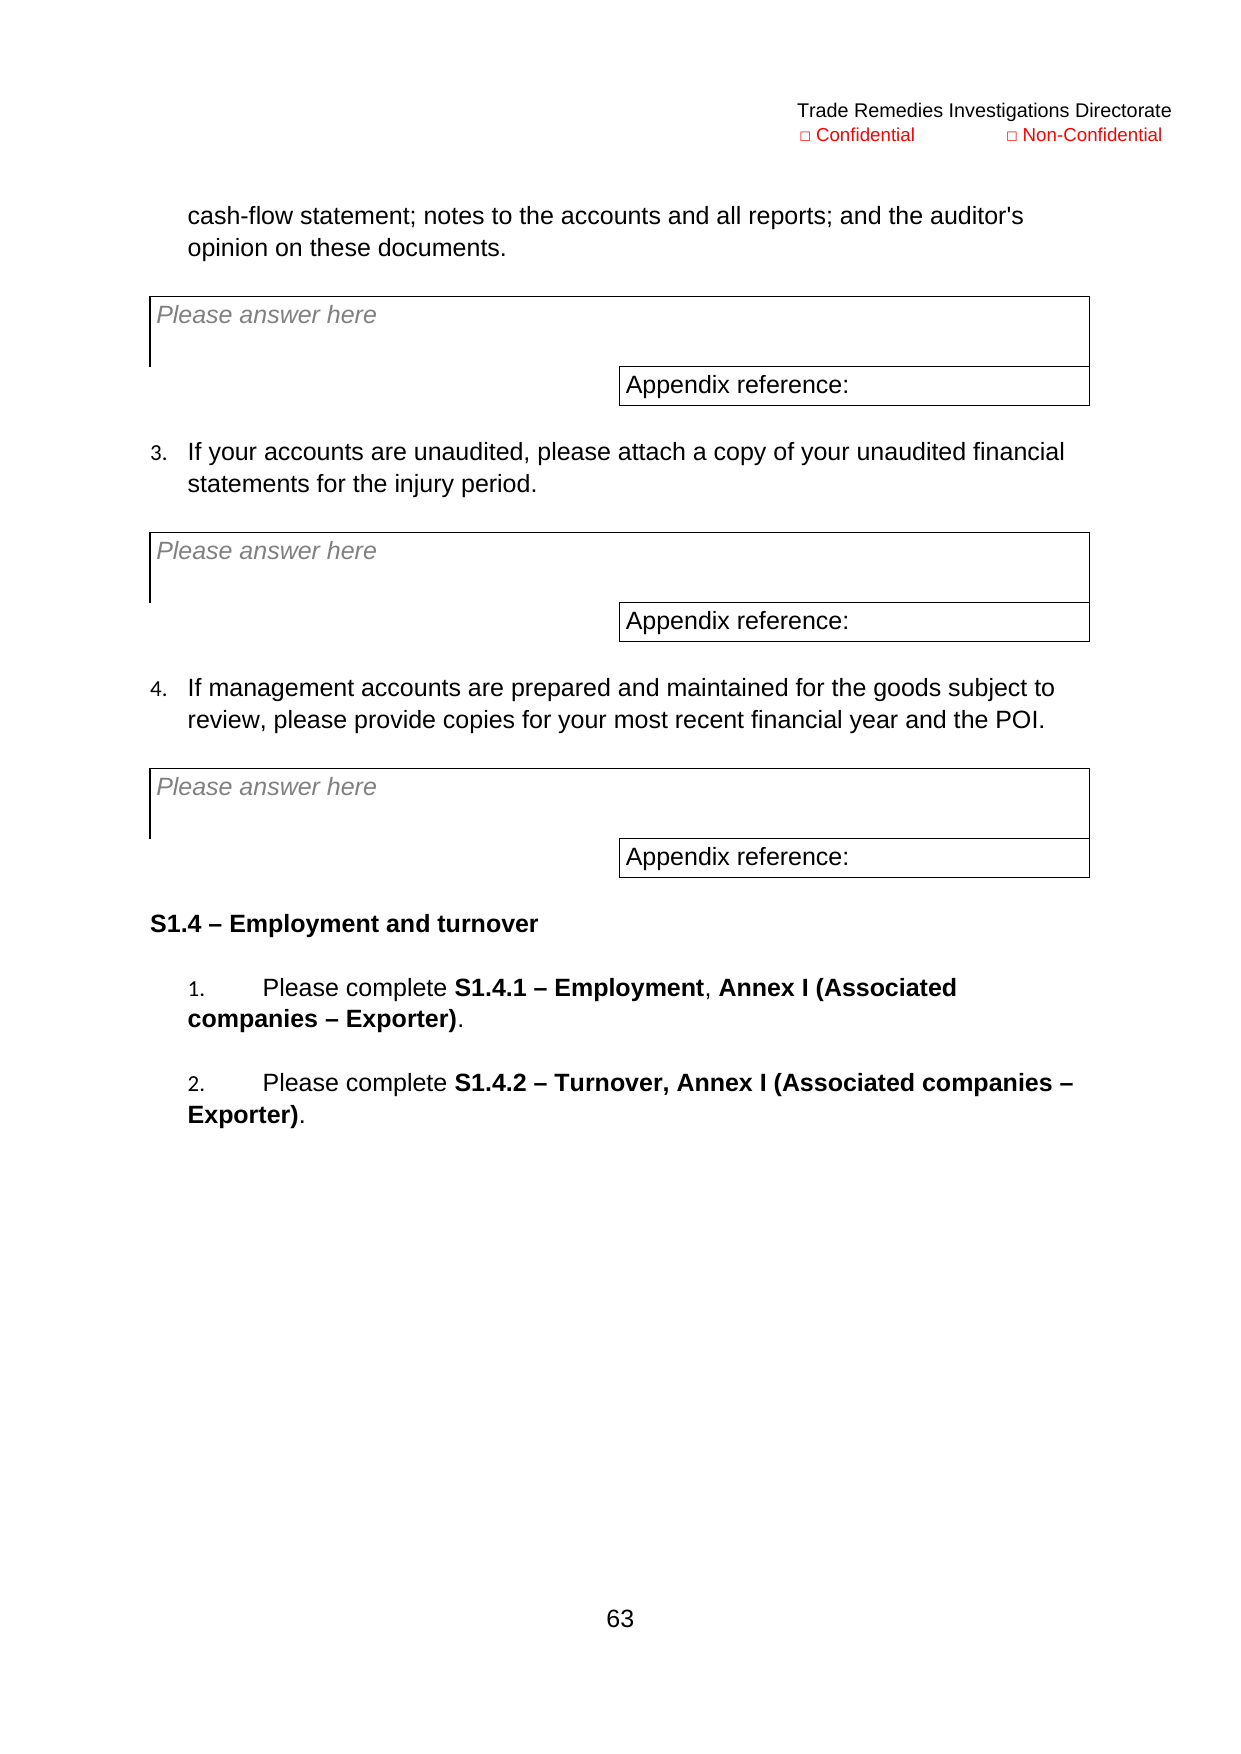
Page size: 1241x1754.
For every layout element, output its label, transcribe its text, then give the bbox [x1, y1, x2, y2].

table_header Please answer here [151, 533, 1089, 602]
table_header Please answer here [151, 297, 1089, 366]
table_cell Appendix reference: [620, 603, 1089, 641]
list cash-flow statement; notes to the accounts and all reports; and the auditor's opinion on these documents. [150, 201, 1090, 262]
table_cell Appendix reference: [620, 839, 1089, 877]
table_cell [150, 603, 619, 641]
table_cell [150, 839, 619, 877]
list Please complete S1.4.2 – Turnover, Annex I (Associated companies – Exporter). [187, 1068, 1090, 1128]
table_header Please answer here [151, 769, 1089, 838]
list If your accounts are unaudited, please attach a copy of your unaudited financial statements for the injury period. [150, 437, 1090, 498]
table_cell Appendix reference: [620, 367, 1089, 404]
subtitle S1.4 – Employment and turnover [150, 909, 1090, 938]
list Please complete S1.4.1 – Employment, Annex I (Associated companies – Exporter). [187, 972, 1090, 1033]
list If management accounts are prepared and maintained for the goods subject to review, please provide copies for your most recent financial year and the POI. [150, 673, 1090, 734]
table_cell [150, 367, 619, 404]
